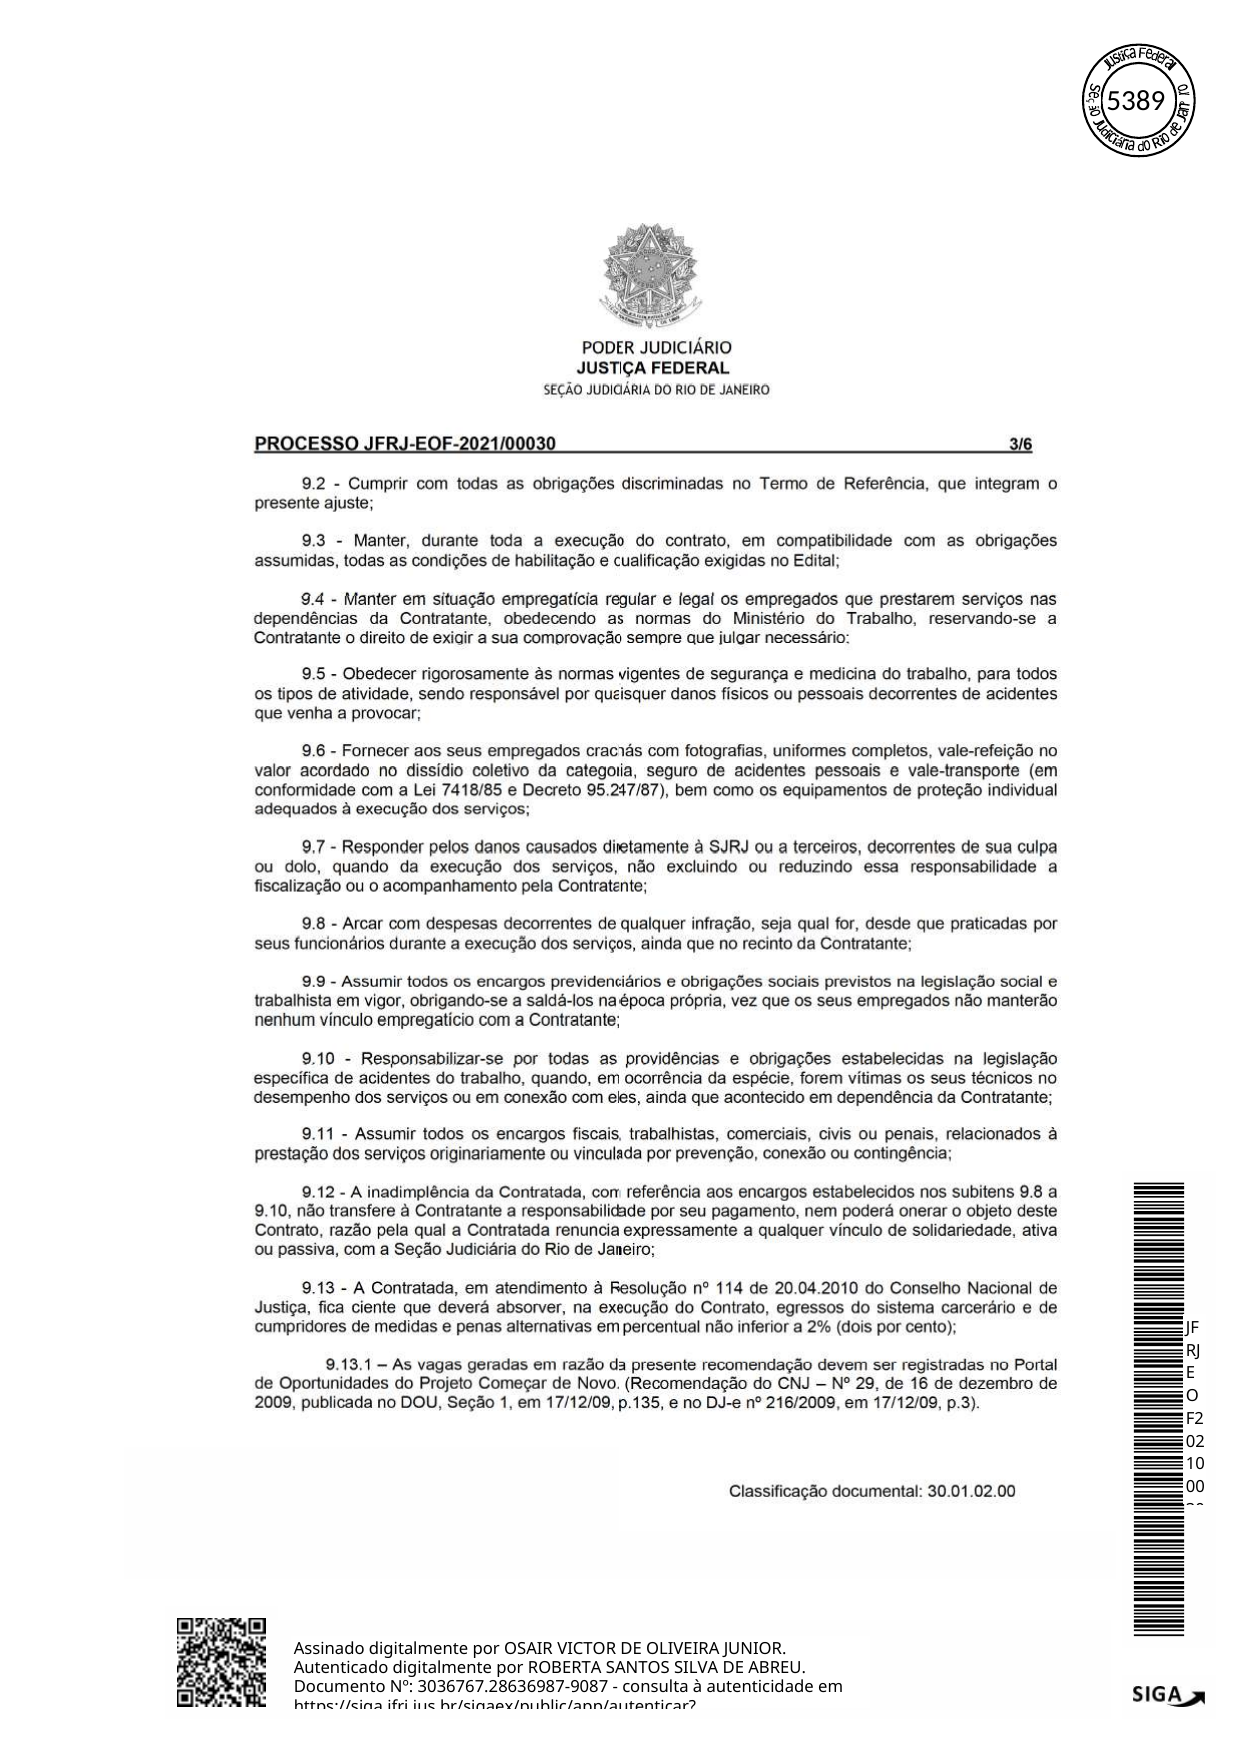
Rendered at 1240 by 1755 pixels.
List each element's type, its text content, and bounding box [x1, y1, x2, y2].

text e [1179, 97, 1193, 105]
text JFRJEOF202100030V16 [1186, 1316, 1206, 1504]
text ç [1085, 98, 1099, 106]
